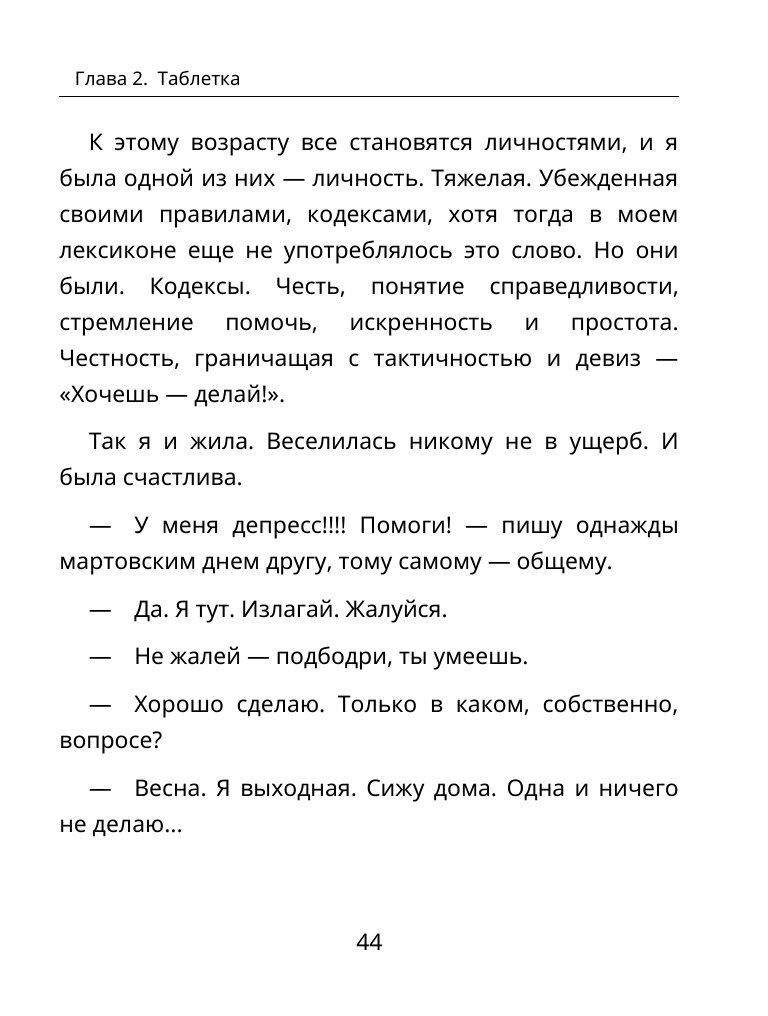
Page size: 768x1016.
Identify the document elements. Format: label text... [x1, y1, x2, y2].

list Весна. Я выходная. Сижу дома. Одна и ничего не делаю... [59, 772, 679, 839]
text К этому возрасту все становятся личностями, и я была одной из них — личность. Тяжелая. Убежденная своими правилами, кодексами, хотя тогда в моем лексиконе еще не употреблялось это слово. Но они были. Кодексы. Честь, понятие справедливости, стремление помочь, искренность и простота. Честность, граничащая с тактичностью и девиз — «Хочешь — делай!». [59, 126, 679, 409]
text Так я и жила. Веселилась никому не в ущерб. И была счастлива. [59, 425, 679, 492]
list У меня депресс!!!! Помоги! — пишу однажды мартовским днем другу, тому самому — общему. [59, 509, 679, 576]
list Да. Я тут. Излагай. Жалуйся. [59, 593, 679, 624]
list Не жалей — подбодри, ты умеешь. [59, 640, 679, 672]
list Хорошо сделаю. Только в каком, собственно, воп­росе? [59, 688, 679, 755]
